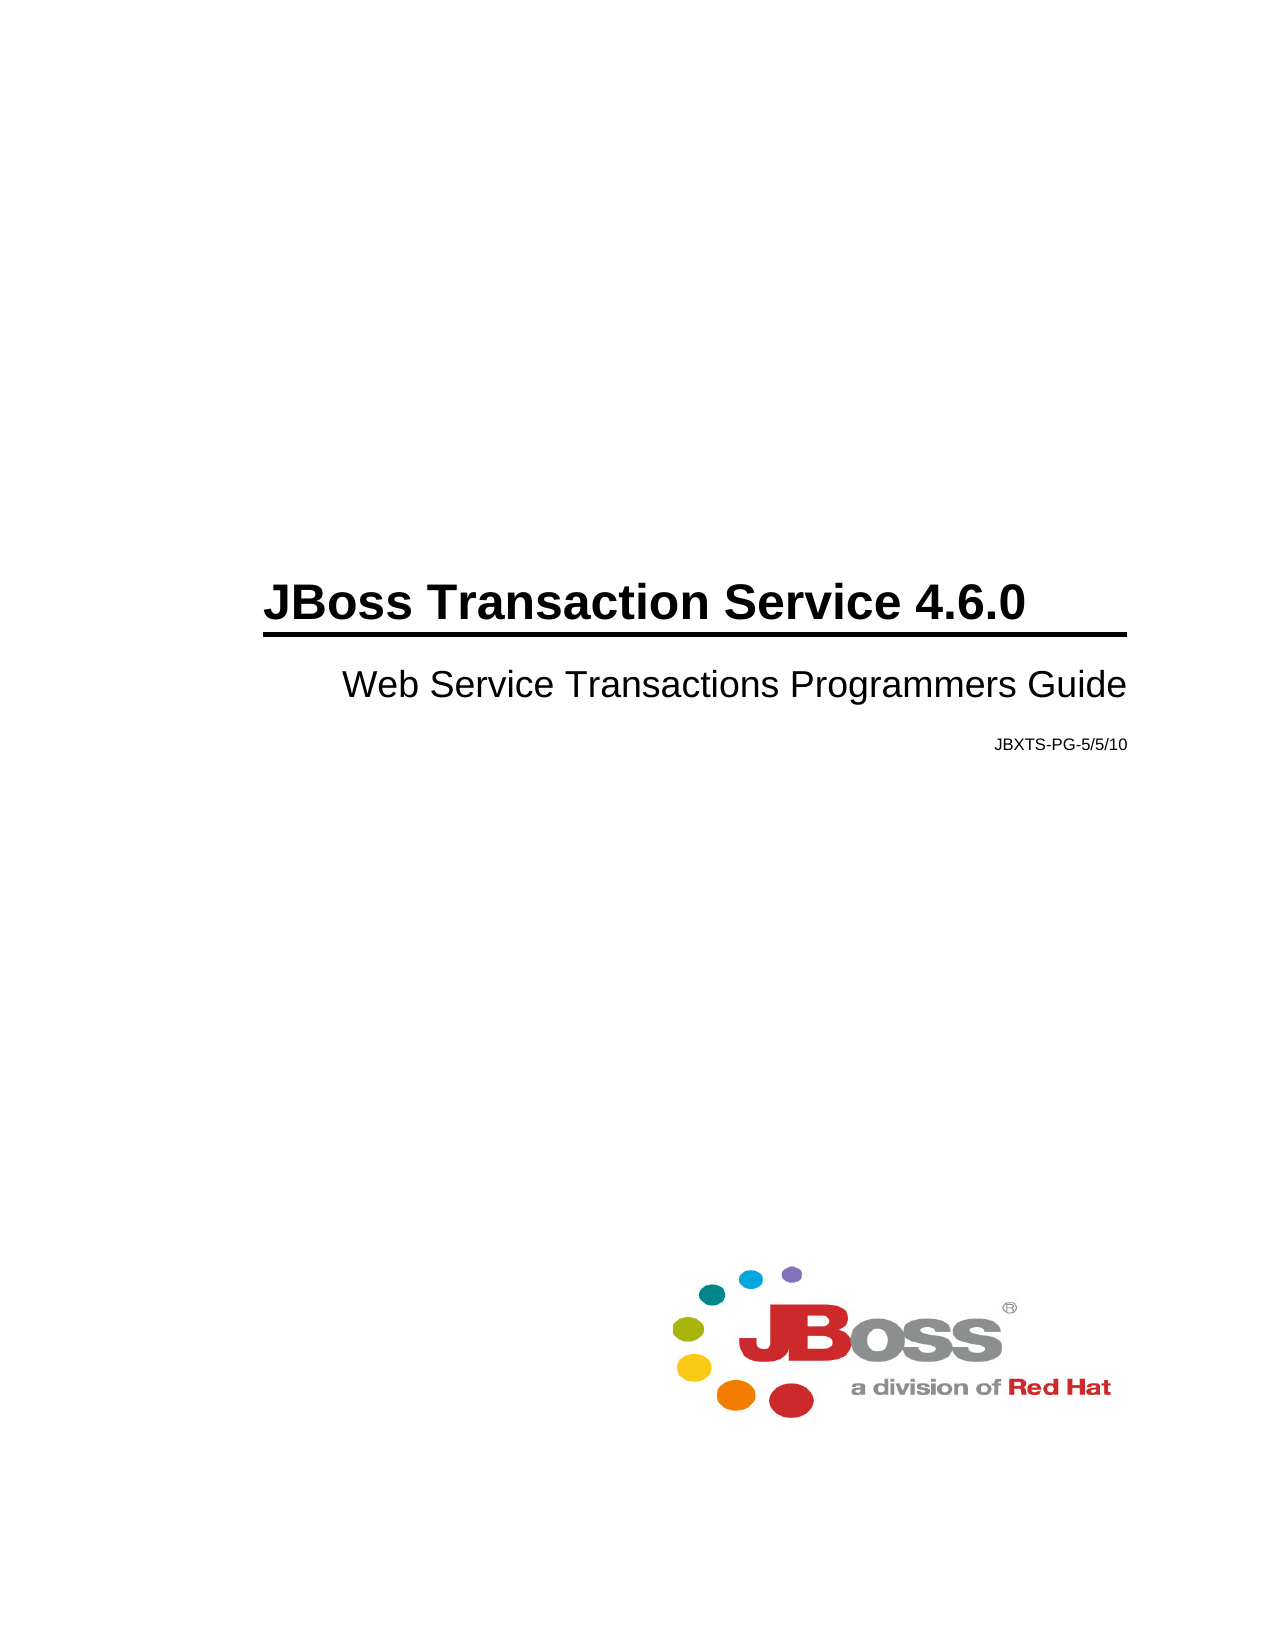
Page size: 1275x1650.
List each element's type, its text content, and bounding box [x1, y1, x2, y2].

text JBXTS-PG-5/5/10 [263, 735, 1127, 754]
picture [672, 1266, 1111, 1418]
subtitle Web Service Transactions Programmers Guide [263, 662, 1127, 706]
title JBoss Transaction Service 4.6.0 [263, 573, 1127, 632]
